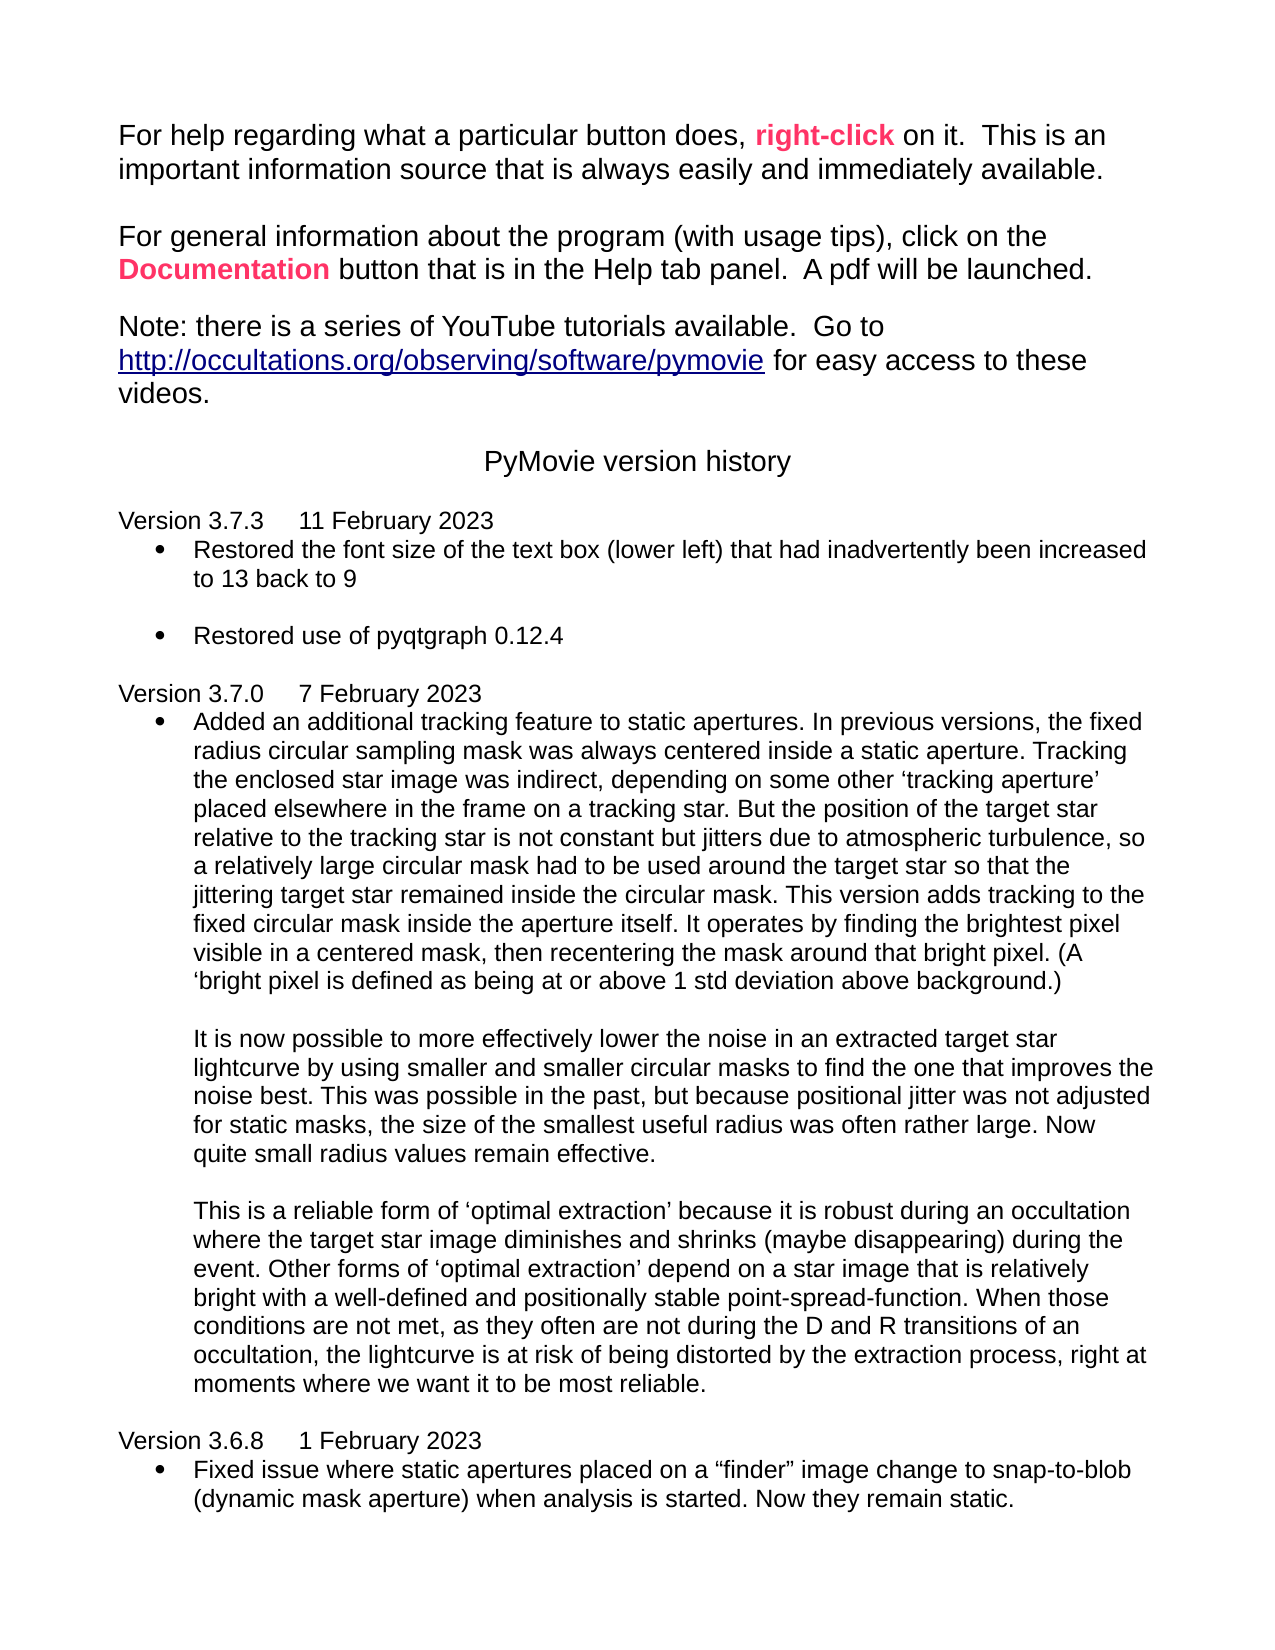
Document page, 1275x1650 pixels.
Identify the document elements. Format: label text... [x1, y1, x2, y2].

text For help regarding what a particular button does, right-click on it. This is an important information source that is always easily and immediately available. [118, 118, 1157, 185]
text For general information about the program (with usage tips), click on the Documentation button that is in the Help tab panel. A pdf will be launched. [118, 219, 1157, 286]
text Note: there is a series of YouTube tutorials available. Go to http://occultations.org/observing/software/pymovie for easy access to these videos. [118, 309, 1157, 410]
text PyMovie version history [118, 444, 1157, 477]
text Version 3.6.8 1 February 2023 [118, 1426, 1157, 1455]
text Version 3.7.0 7 February 2023 [118, 679, 1157, 707]
list Added an additional tracking feature to static apertures. In previous versions, the fixed radius circular sampling mask was always centered inside a static aperture. Tracking the enclosed star image was indirect, depending on some other ‘tracking aperture’ placed elsewhere in the frame on a tracking star. But the position of the target star relative to the tracking star is not constant but jitters due to atmospheric turbulence, so a relatively large circular mask had to be used around the target star so that the jittering target star remained inside the circular mask. This version adds tracking to the fixed circular mask inside the aperture itself. It operates by finding the brightest pixel visible in a centered mask, then recentering the mask around that bright pixel. (A ‘bright pixel is defined as being at or above 1 std deviation above background.) It is now possible to more effectively lower the noise in an extracted target star lightcurve by using smaller and smaller circular masks to find the one that improves the noise best. This was possible in the past, but because positional jitter was not adjusted for static masks, the size of the smallest useful radius was often rather large. Now quite small radius values remain effective. [156, 707, 1157, 1196]
list Restored use of pyqtgraph 0.12.4 [156, 621, 1157, 679]
list Restored the font size of the text box (lower left) that had inadvertently been increased to 13 back to 9 [156, 535, 1157, 621]
text Version 3.7.3 11 February 2023 [118, 506, 1157, 535]
list Fixed issue where static apertures placed on a “finder” image change to snap-to-blob (dynamic mask aperture) when analysis is started. Now they remain static. [156, 1455, 1157, 1513]
text This is a reliable form of ‘optimal extraction’ because it is robust during an occultation where the target star image diminishes and shrinks (maybe disappearing) during the event. Other forms of ‘optimal extraction’ depend on a star image that is relatively bright with a well-defined and positionally stable point-spread-function. When those conditions are not met, as they often are not during the D and R transitions of an occultation, the lightcurve is at risk of being distorted by the extraction process, right at moments where we want it to be most reliable. [193, 1196, 1157, 1426]
